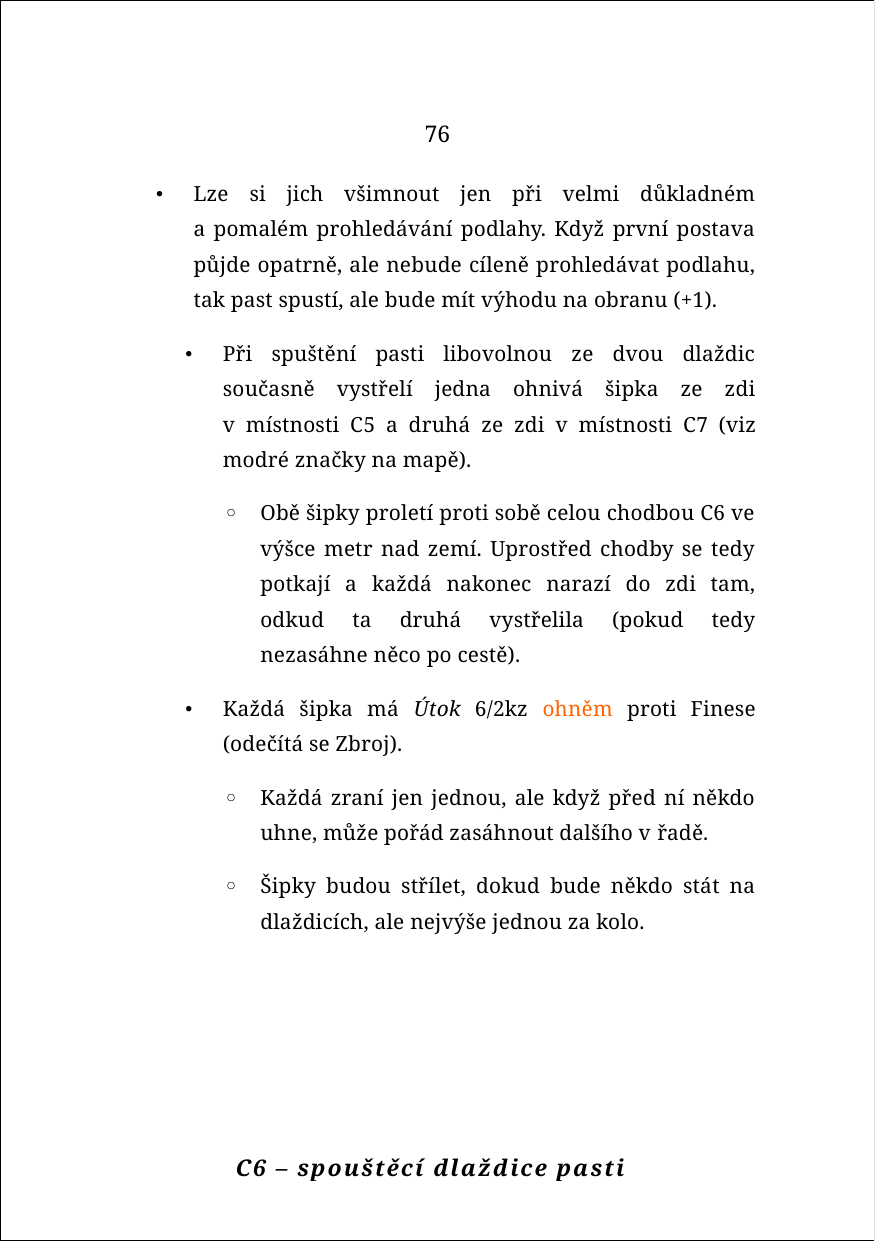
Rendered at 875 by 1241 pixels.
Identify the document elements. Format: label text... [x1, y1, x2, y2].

list Každá šipka má Útok 6/2kz ohněm proti Finese (odečítá se Zbroj). [185, 694, 756, 758]
list Obě šipky proletí proti sobě celou chodbou C6 ve výšce metr nad zemí. Uprostřed chodby se tedy potkají a⁠ každá nakonec narazí do zdi tam, odkud ta druhá vystřelila (pokud tedy nezasáhne něco po cestě). [223, 498, 756, 669]
list Každá zraní jen jednou, ale když před ní někdo uhne, může pořád zasáhnout dalšího v⁠ řadě. [223, 783, 756, 847]
list Při spuštění pasti libovolnou ze dvou dlaždic současně vystřelí jedna ohnivá šipka ze zdi v⁠ místnosti C5 a⁠ druhá ze zdi v⁠ místnosti C7 (viz modré značky na mapě). [185, 339, 756, 474]
list Šipky budou střílet, dokud bude někdo stát na dlaždicích, ale nejvýše jednou za kolo. [223, 871, 756, 935]
list Lze si jich všimnout jen při velmi důkladném a⁠ pomalém prohledávání podlahy. Když první postava půjde opatrně, ale nebude cíleně prohledávat podlahu, tak past spustí, ale bude mít výhodu na obranu (+1). [156, 179, 756, 314]
